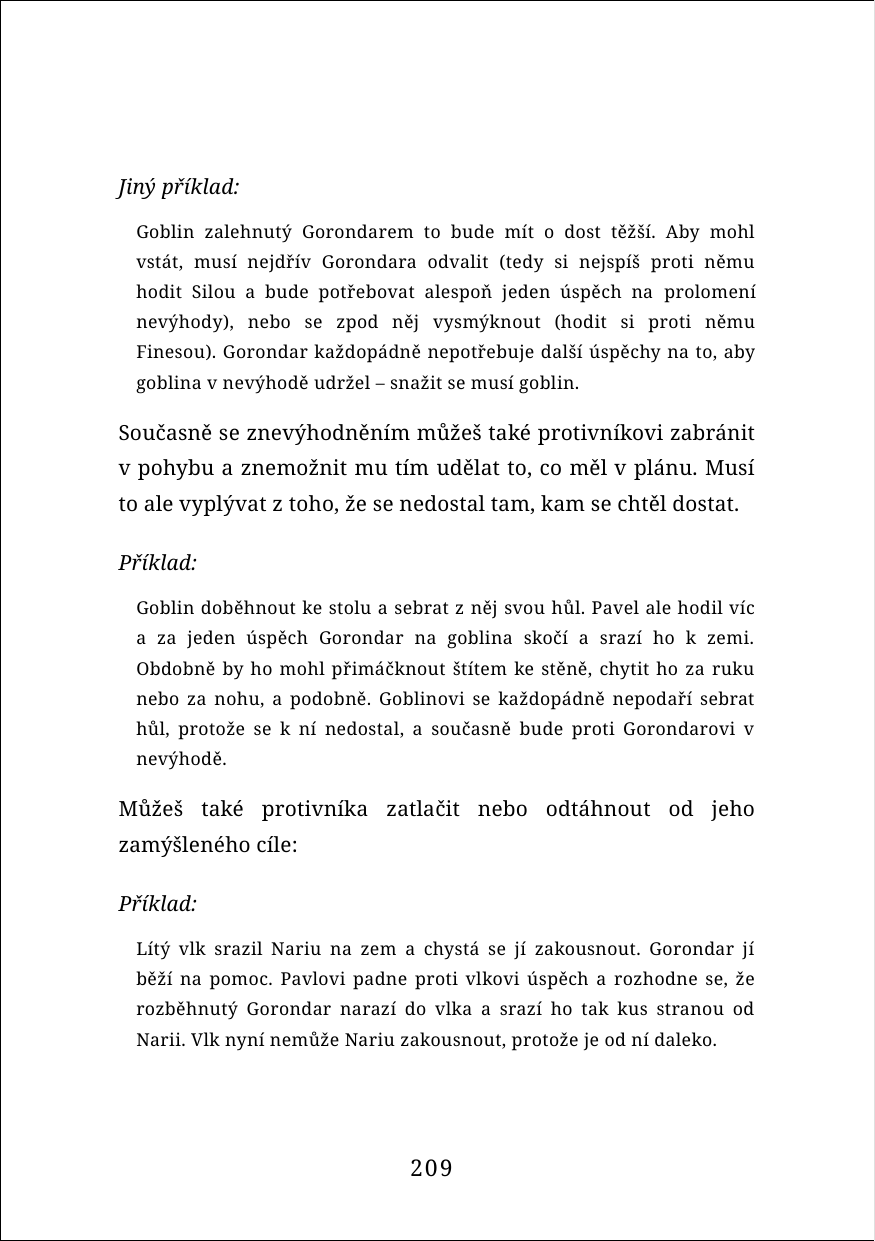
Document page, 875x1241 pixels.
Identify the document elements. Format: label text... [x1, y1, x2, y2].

text Příklad: [118, 548, 756, 577]
text Goblin zalehnutý Gorondarem to bude mít o dost těžší. Aby mohl vstát, musí nejdřív Gorondara odvalit (tedy si nejspíš proti němu hodit Silou a bude potřebovat alespoň jeden úspěch na prolomení nevýhody), nebo se zpod něj vysmýknout (hodit si proti němu Finesou). Gorondar každopádně nepotřebuje další úspěchy na to, aby goblina v nevýhodě udržel – snažit se musí goblin. [136, 219, 756, 394]
text Můžeš také protivníka zatlačit nebo odtáhnout od jeho zamýšleného cíle: [118, 794, 756, 858]
text Lítý vlk srazil Nariu na zem a chystá se jí zakousnout. Gorondar jí běží na pomoc. Pavlovi padne proti vlkovi úspěch a rozhodne se, že rozběhnutý Gorondar narazí do vlka a srazí ho tak kus stranou od Narii. Vlk nyní nemůže Nariu zakousnout, protože je od ní daleko. [136, 936, 756, 1051]
text Goblin doběhnout ke stolu a sebrat z něj svou hůl. Pavel ale hodil víc a za jeden úspěch Gorondar na goblina skočí a srazí ho k zemi. Obdobně by ho mohl přimáčknout štítem ke stěně, chytit ho za ruku nebo za nohu, a podobně. Goblinovi se každopádně nepodaří sebrat hůl, protože se k ní nedostal, a současně bude proti Gorondarovi v nevýhodě. [136, 596, 756, 771]
text Jiný příklad: [118, 172, 756, 200]
text Příklad: [118, 889, 756, 918]
text Současně se znevýhodněním můžeš také protivníkovi zabránit v pohybu a znemožnit mu tím udělat to, co měl v plánu. Musí to ale vyplývat z toho, že se nedostal tam, kam se chtěl dostat. [118, 418, 756, 517]
